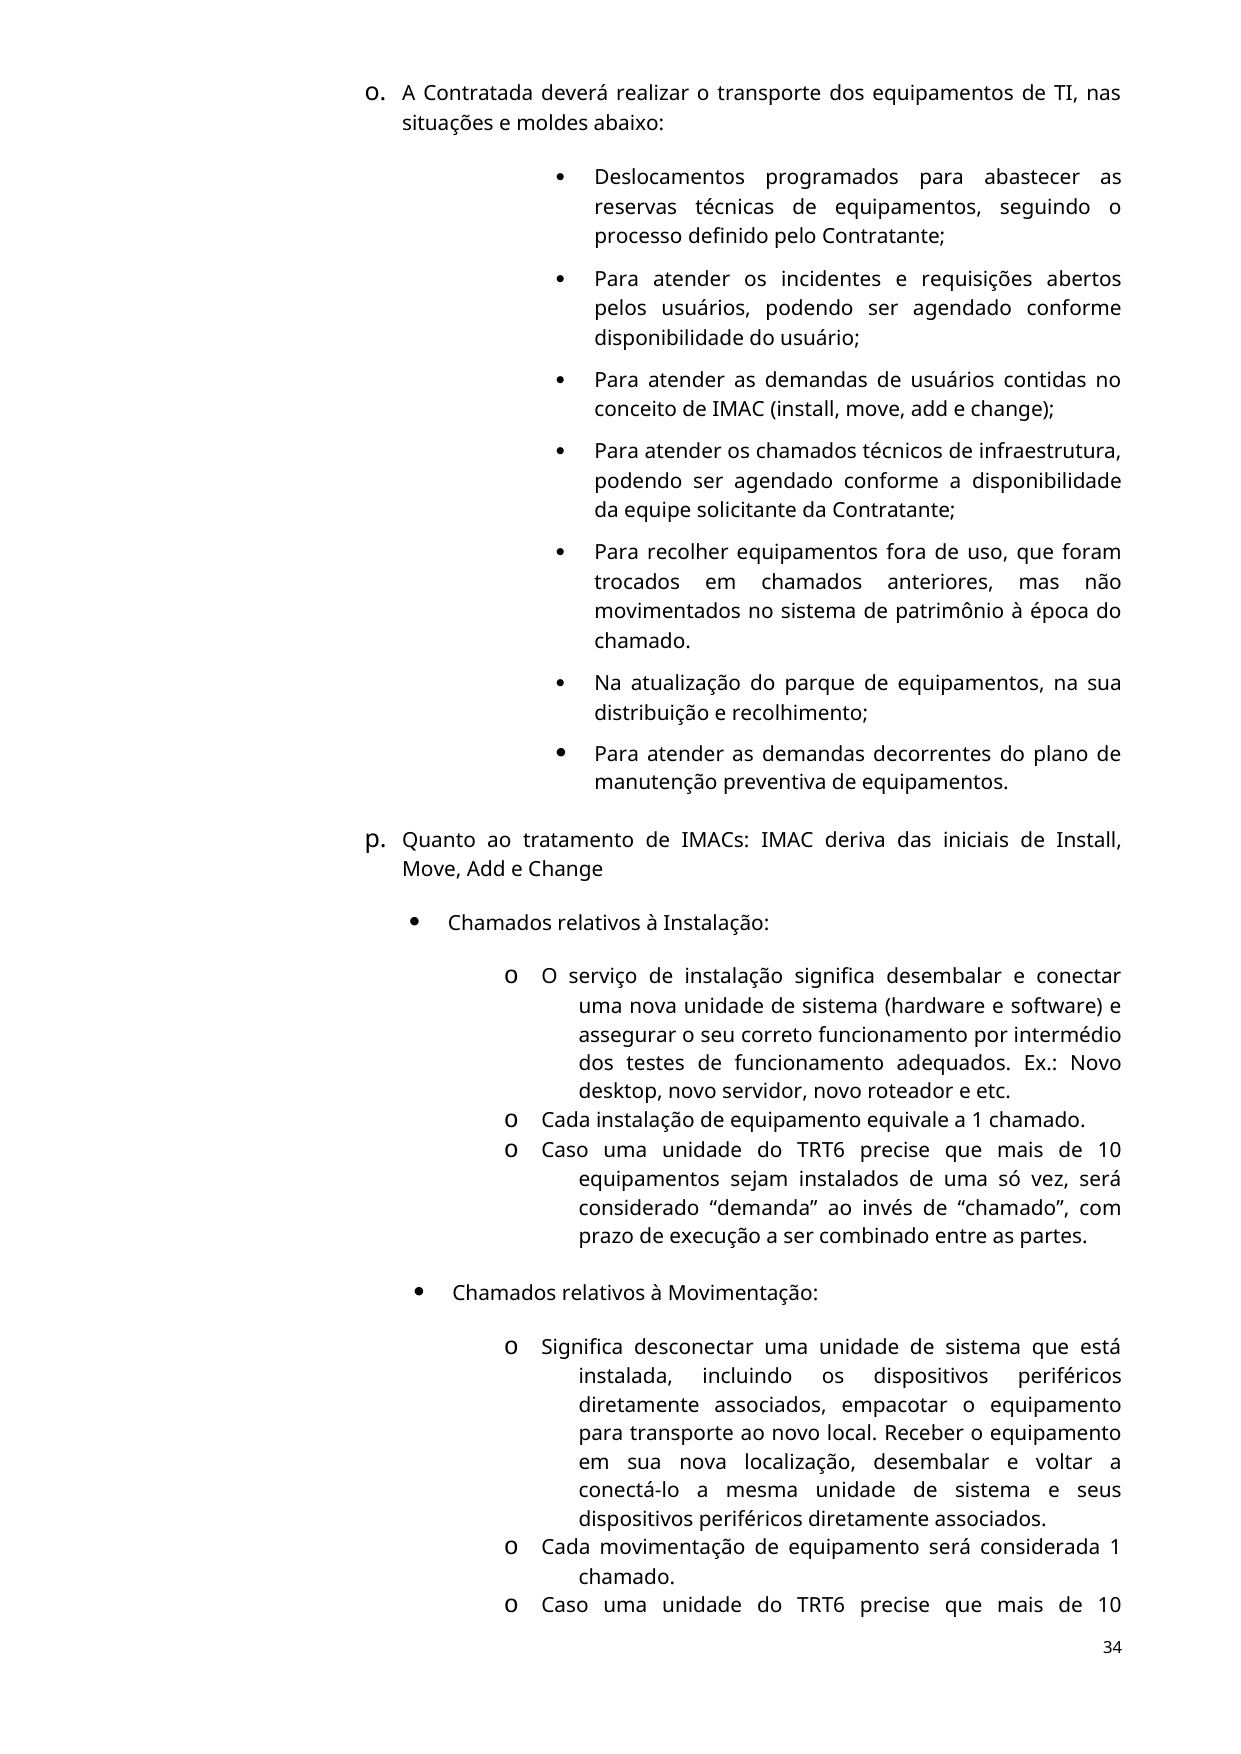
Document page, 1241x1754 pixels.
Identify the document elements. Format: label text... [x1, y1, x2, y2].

list Caso uma unidade do TRT6 precise que mais de 10 equipamentos sejam instalados de uma só vez, será considerado “demanda” ao invés de “chamado”, com prazo de execução a ser combinado entre as partes. [503, 1135, 1122, 1250]
list O serviço de instalação significa desembalar e conectar uma nova unidade de sistema (hardware e software) e assegurar o seu correto funcionamento por intermédio dos testes de funcionamento adequados. Ex.: Novo desktop, novo servidor, novo roteador e etc. [503, 961, 1122, 1105]
list Cada movimentação de equipamento será considerada 1 chamado. [503, 1532, 1122, 1590]
list Cada instalação de equipamento equivale a 1 chamado. [503, 1105, 1122, 1135]
list Chamados relativos à Movimentação: [414, 1278, 1122, 1307]
list Para atender as demandas de usuários contidas no conceito de IMAC (install, move, add e change); [557, 364, 1122, 423]
list Deslocamentos programados para abastecer as reservas técnicas de equipamentos, seguindo o processo definido pelo Contratante; [557, 161, 1122, 250]
list Caso uma unidade do TRT6 precise que mais de 10 [503, 1590, 1122, 1620]
list Para atender os incidentes e requisições abertos pelos usuários, podendo ser agendado conforme disponibilidade do usuário; [557, 262, 1122, 351]
list Significa desconectar uma unidade de sistema que está instalada, incluindo os dispositivos periféricos diretamente associados, empacotar o equipamento para transporte ao novo local. Receber o equipamento em sua nova localização, desembalar e voltar a conectá-lo a mesma unidade de sistema e seus dispositivos periféricos diretamente associados. [503, 1332, 1122, 1532]
list Para atender os chamados técnicos de infraestrutura, podendo ser agendado conforme a disponibilidade da equipe solicitante da Contratante; [557, 435, 1122, 524]
list Quanto ao tratamento de IMACs: IMAC deriva das iniciais de Install, Move, Add e Change [364, 821, 1122, 883]
list Para recolher equipamentos fora de uso, que foram trocados em chamados anteriores, mas não movimentados no sistema de patrimônio à época do chamado. [557, 536, 1122, 655]
list Chamados relativos à Instalação: [410, 908, 1122, 936]
list A Contratada deverá realizar o transporte dos equipamentos de TI, nas situações e moldes abaixo: [364, 74, 1122, 136]
list Para atender as demandas decorrentes do plano de manutenção preventiva de equipamentos. [557, 739, 1122, 796]
list Na atualização do parque de equipamentos, na sua distribuição e recolhimento; [557, 667, 1122, 726]
